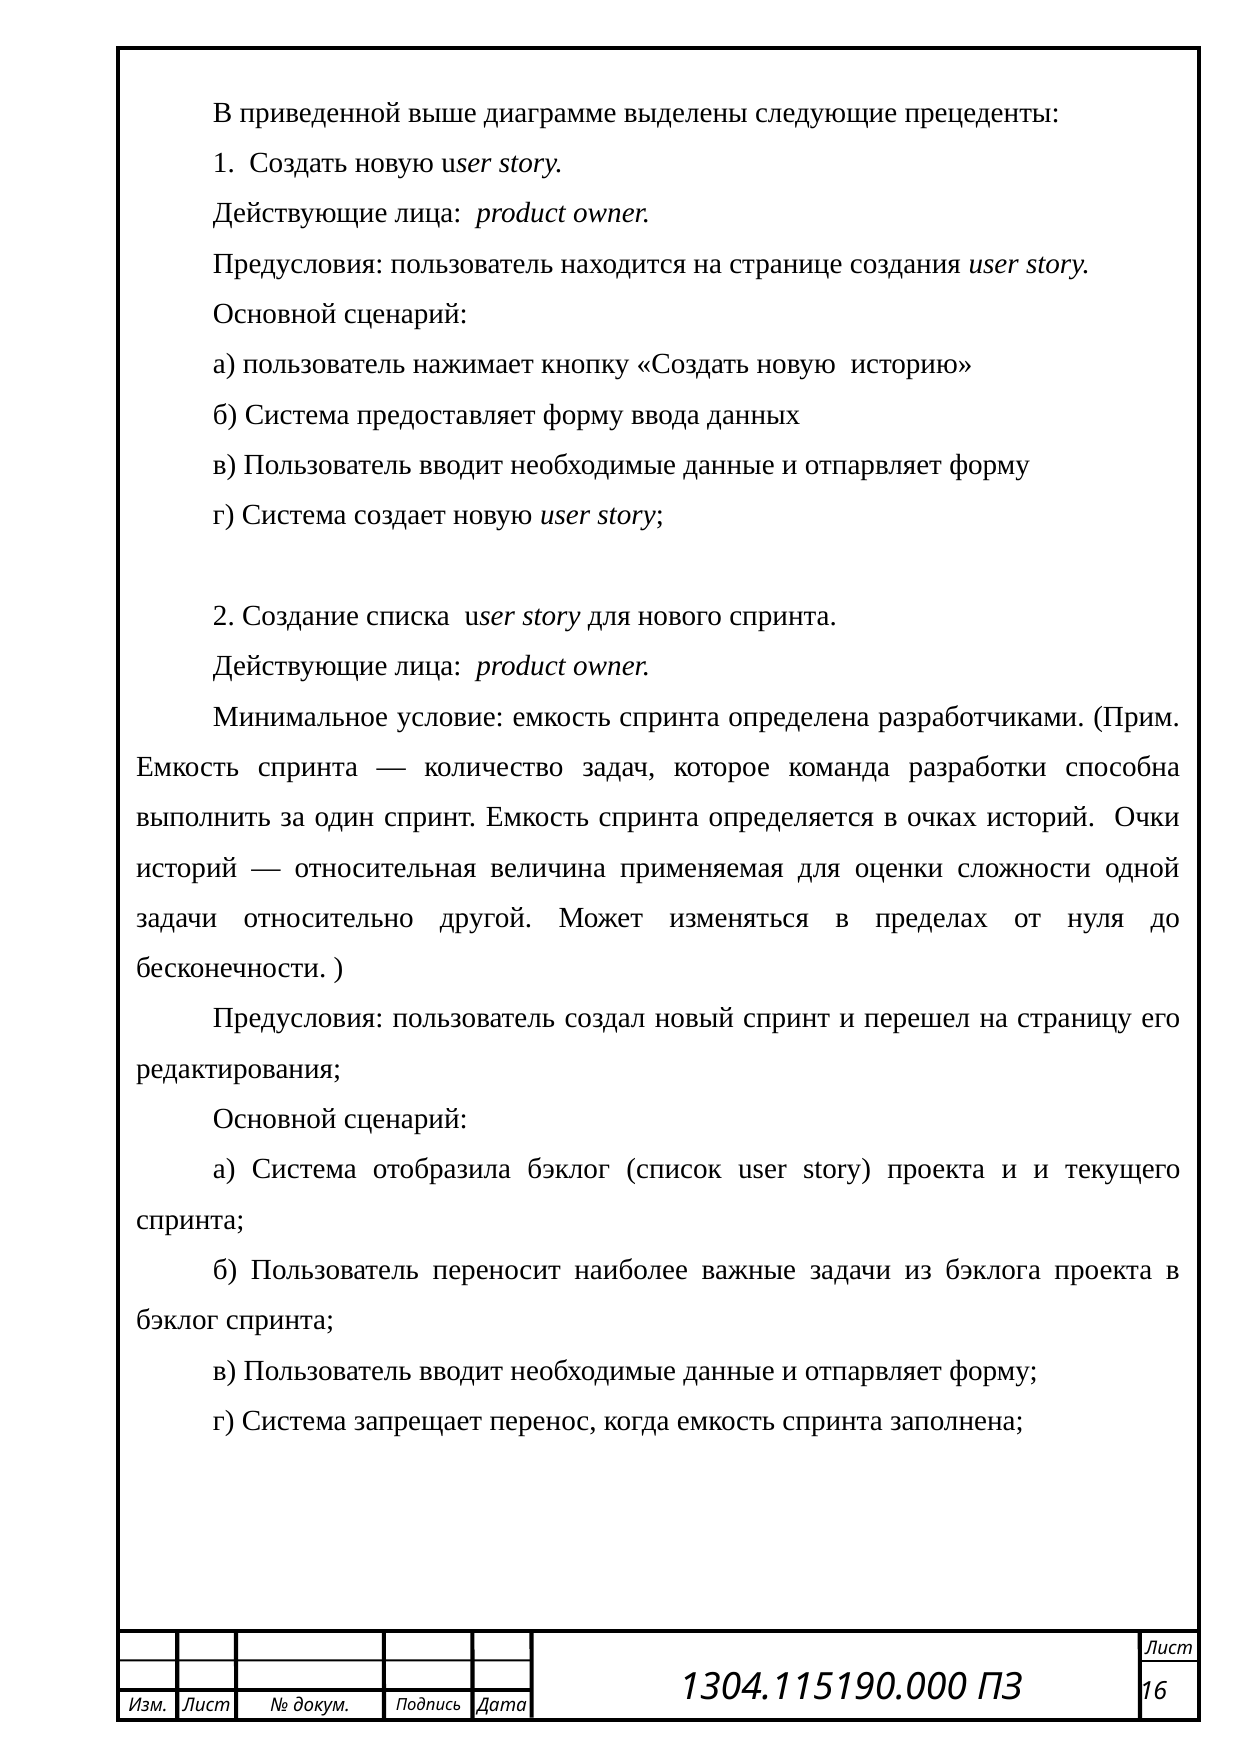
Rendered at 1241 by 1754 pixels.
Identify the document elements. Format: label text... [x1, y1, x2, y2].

text г) Система создает новую user story; [136, 497, 1181, 531]
text б) Пользователь переносит наиболее важные задачи из бэклога проекта в бэклог спринта; [136, 1252, 1181, 1336]
text Действующие лица: product owner. [136, 648, 1181, 682]
text а) пользователь нажимает кнопку «Создать новую историю» [136, 347, 1181, 380]
text а) Система отобразила бэклог (список user story) проекта и и текущего спринта; [136, 1152, 1181, 1235]
text Основной сценарий: [136, 296, 1181, 330]
text Минимальное условие: емкость спринта определена разработчиками. (Прим. Емкость спринта — количество задач, которое команда разработки способна выполнить за один спринт. Емкость спринта определяется в очках историй. Очки историй — относительная величина применяемая для оценки сложности одной задачи относительно другой. Может изменяться в пределах от нуля до бесконечности. ) [136, 699, 1181, 984]
text Действующие лица: product owner. [136, 196, 1181, 229]
text в) Пользователь вводит необходимые данные и отпарвляет форму; [136, 1353, 1181, 1386]
text Предусловия: пользователь создал новый спринт и перешел на страницу его редактирования; [136, 1001, 1181, 1084]
text В приведенной выше диаграмме выделены следующие прецеденты: [136, 95, 1181, 128]
text б) Система предоставляет форму ввода данных [136, 397, 1181, 430]
text в) Пользователь вводит необходимые данные и отпарвляет форму [136, 447, 1181, 481]
text Основной сценарий: [136, 1101, 1181, 1135]
text 1. Создать новую user story. [136, 145, 1181, 179]
text 2. Создание списка user story для нового спринта. [136, 598, 1181, 632]
text Предусловия: пользователь находится на странице создания user story. [136, 246, 1181, 279]
text г) Система запрещает перенос, когда емкость спринта заполнена; [136, 1403, 1181, 1437]
